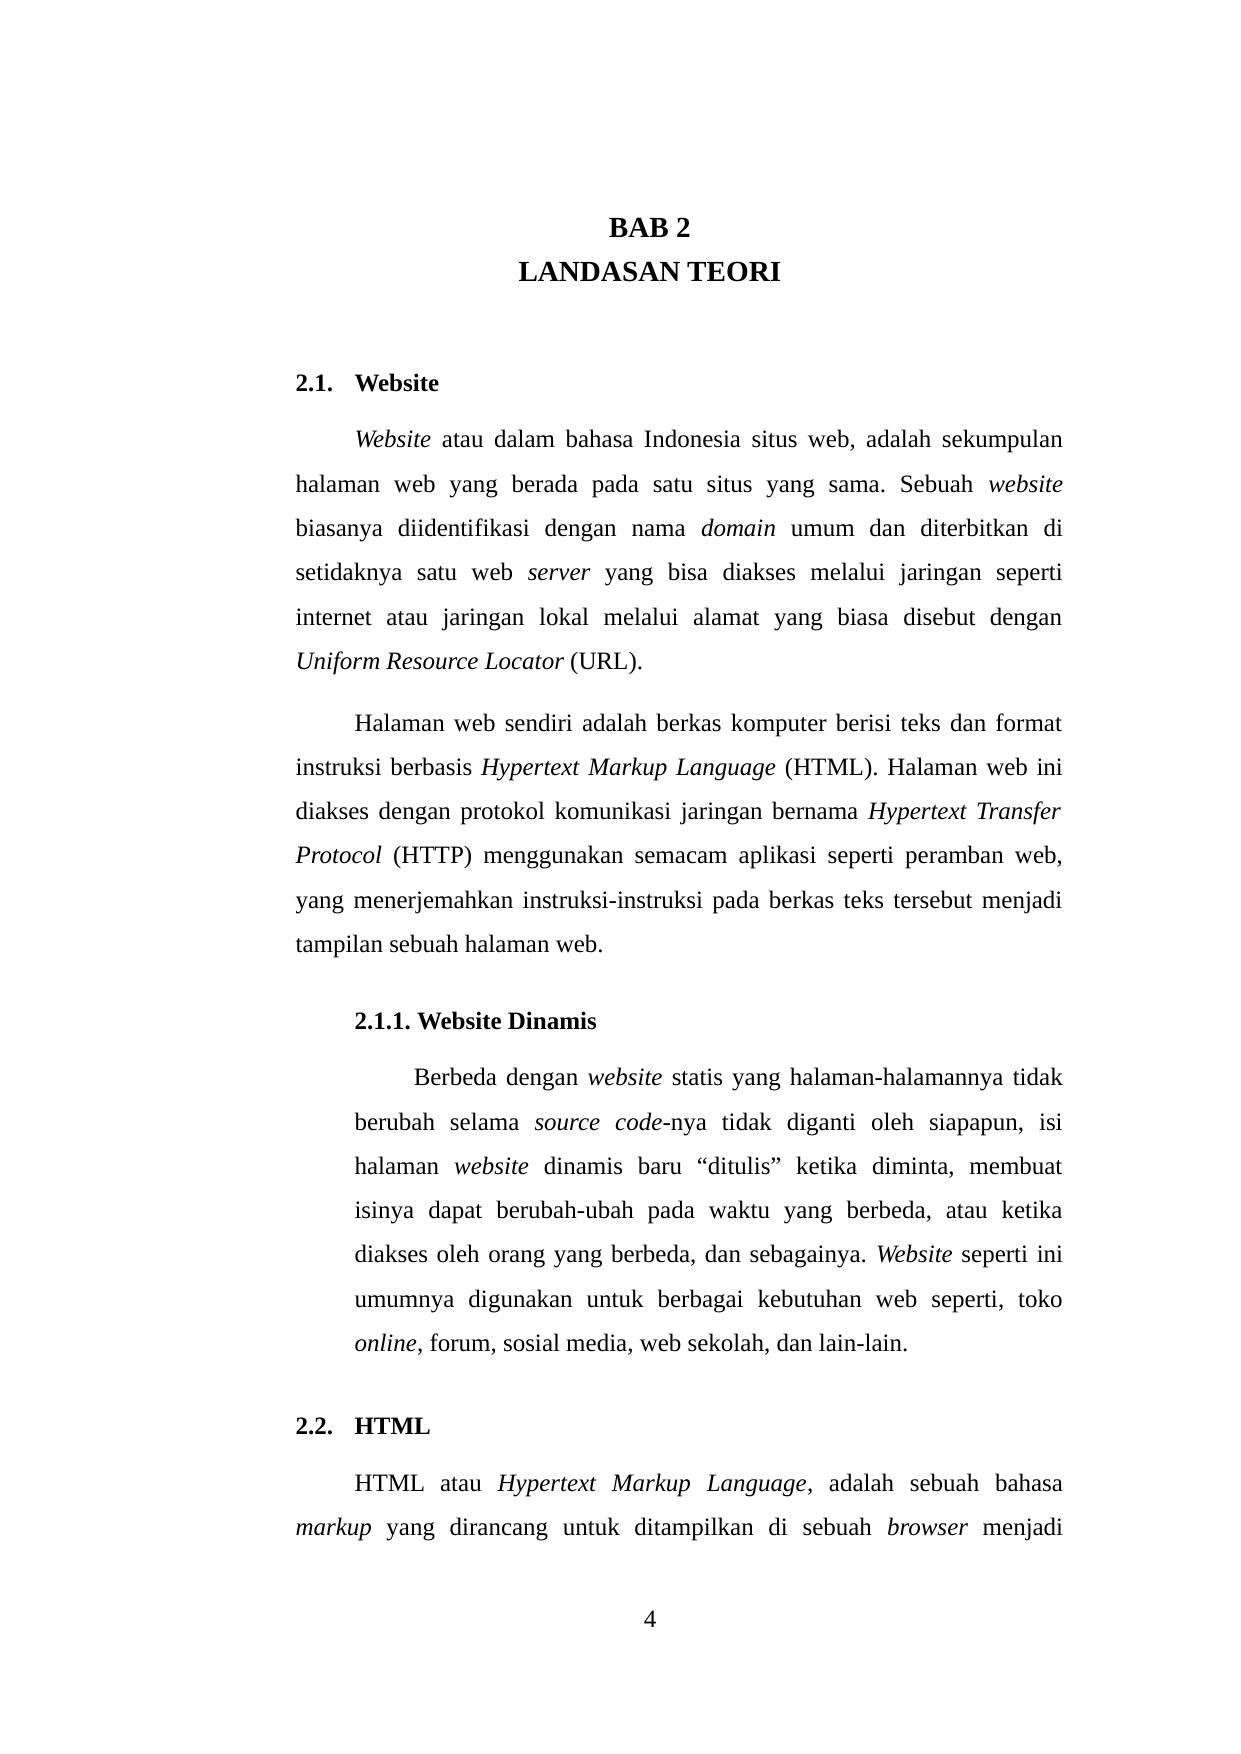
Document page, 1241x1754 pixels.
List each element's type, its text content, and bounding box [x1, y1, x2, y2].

text Berbeda dengan website statis yang halaman-halamannya tidak berubah selama source code-nya tidak diganti oleh siapapun, isi halaman website dinamis baru “ditulis” ketika diminta, membuat isinya dapat berubah-ubah pada waktu yang berbeda, atau ketika diakses oleh orang yang berbeda, dan sebagainya. Website seperti ini umumnya digunakan untuk berbagai kebutuhan web seperti, toko online, forum, sosial media, web sekolah, dan lain-lain. [354, 1050, 1063, 1360]
subtitle HTML [295, 1399, 1063, 1443]
text Halaman web sendiri adalah berkas komputer berisi teks dan format instruksi berbasis Hypertext Markup Language (HTML). Halaman web ini diakses dengan protokol komunikasi jaringan bernama Hypertext Transfer Protocol (HTTP) menggunakan semacam aplikasi seperti peramban web, yang menerjemahkan instruksi-instruksi pada berkas teks tersebut menjadi tampilan sebuah halaman web. [295, 696, 1063, 961]
subtitle Website Dinamis [354, 994, 1063, 1038]
text HTML atau Hypertext Markup Language, adalah sebuah bahasa markup yang dirancang untuk ditampilkan di sebuah browser menjadi [295, 1456, 1063, 1544]
subtitle BAB 2 LANDASAN TEORI [236, 202, 1063, 291]
subtitle Website [295, 356, 1063, 400]
text Website atau dalam bahasa Indonesia situs web, adalah sekumpulan halaman web yang berada pada satu situs yang sama. Sebuah website biasanya diidentifikasi dengan nama domain umum dan diterbitkan di setidaknya satu web server yang bisa diakses melalui jaringan seperti internet atau jaringan lokal melalui alamat yang biasa disebut dengan Uniform Resource Locator (URL). [295, 412, 1063, 678]
